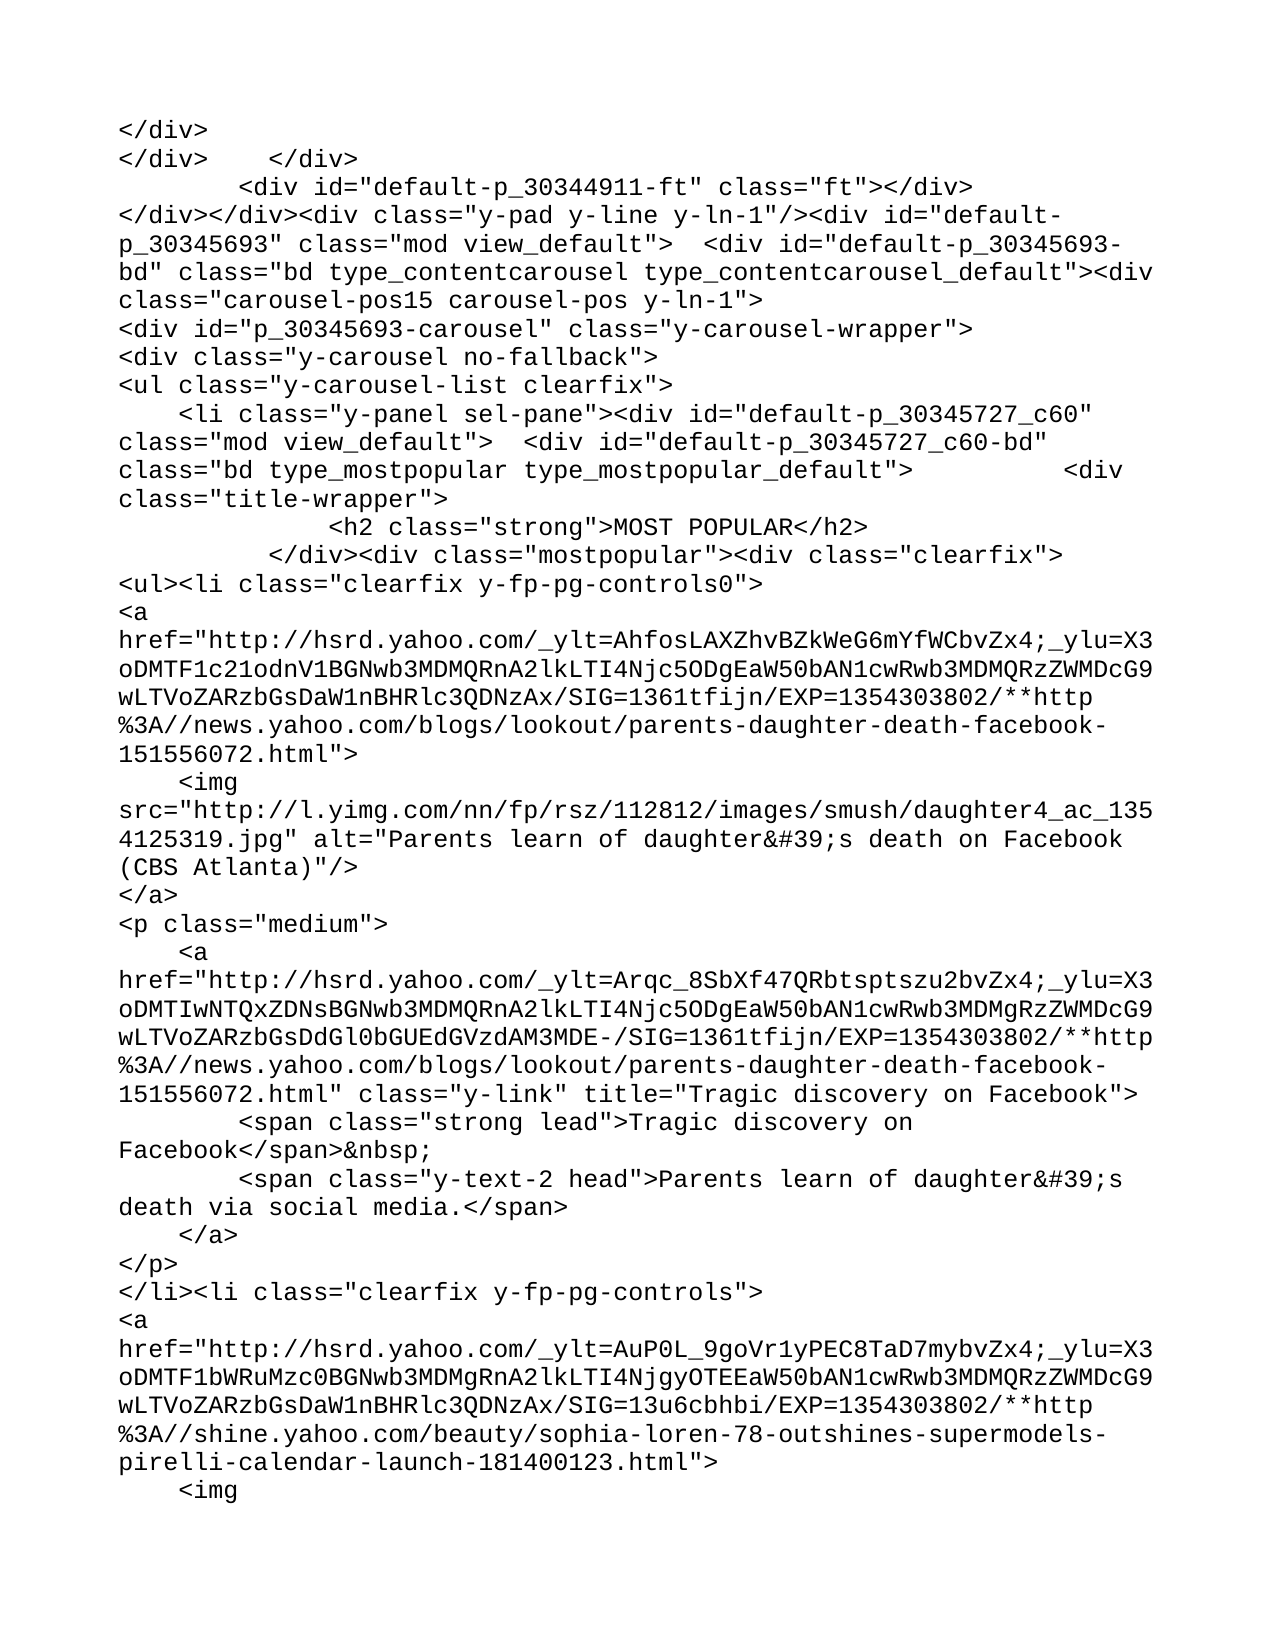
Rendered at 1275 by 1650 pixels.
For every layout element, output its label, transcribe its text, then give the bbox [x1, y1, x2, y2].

text <div id="default-p_30344911-ft" class="ft"></div> [118, 175, 1157, 203]
text <a href="http://hsrd.yahoo.com/_ylt=Arqc_8SbXf47QRbtsptszu2bvZx4;_ylu=X3oDMTIwNTQxZDNsBGNwb3MDMQRnA2lkLTI4Njc5ODgEaW50bAN1cwRwb3MDMgRzZWMDcG9wLTVoZARzbGsDdGl0bGUEdGVzdAM3MDE-/SIG=1361tfijn/EXP=1354303802/**http%3A//news.yahoo.com/blogs/lookout/parents-daughter-death-facebook-151556072.html" class="y-link" title="Tragic discovery on Facebook"> [118, 940, 1157, 1110]
text </a> [118, 1223, 1157, 1251]
text <ul class="y-carousel-list clearfix"> [118, 373, 1157, 401]
text <h2 class="strong">MOST POPULAR</h2> [118, 515, 1157, 543]
text <img src="http://l.yimg.com/nn/fp/rsz/112812/images/smush/daughter4_ac_1354125319.jpg" alt="Parents learn of daughter&#39;s death on Facebook (CBS Atlanta)"/> [118, 770, 1157, 883]
text </div> [118, 118, 1157, 146]
text <div class="y-carousel no-fallback"> [118, 345, 1157, 373]
text <img [118, 1478, 1157, 1506]
text <li class="y-panel sel-pane"><div id="default-p_30345727_c60" class="mod view_default"> <div id="default-p_30345727_c60-bd" class="bd type_mostpopular type_mostpopular_default"> <div class="title-wrapper"> [118, 401, 1157, 515]
text </div><div class="mostpopular"><div class="clearfix"> [118, 543, 1157, 571]
text <a href="http://hsrd.yahoo.com/_ylt=AuP0L_9goVr1yPEC8TaD7mybvZx4;_ylu=X3oDMTF1bWRuMzc0BGNwb3MDMgRnA2lkLTI4NjgyOTEEaW50bAN1cwRwb3MDMQRzZWMDcG9wLTVoZARzbGsDaW1nBHRlc3QDNzAx/SIG=13u6cbhbi/EXP=1354303802/**http%3A//shine.yahoo.com/beauty/sophia-loren-78-outshines-supermodels-pirelli-calendar-launch-181400123.html"> [118, 1308, 1157, 1478]
text <ul><li class="clearfix y-fp-pg-controls0"> [118, 571, 1157, 600]
text <div id="p_30345693-carousel" class="y-carousel-wrapper"> [118, 316, 1157, 345]
text </div></div><div class="y-pad y-line y-ln-1"/><div id="default-p_30345693" class="mod view_default"> <div id="default-p_30345693-bd" class="bd type_contentcarousel type_contentcarousel_default"><div class="carousel-pos15 carousel-pos y-ln-1"> [118, 203, 1157, 316]
text </p> [118, 1251, 1157, 1280]
text <span class="y-text-2 head">Parents learn of daughter&#39;s death via social media.</span> [118, 1166, 1157, 1223]
text <a href="http://hsrd.yahoo.com/_ylt=AhfosLAXZhvBZkWeG6mYfWCbvZx4;_ylu=X3oDMTF1c21odnV1BGNwb3MDMQRnA2lkLTI4Njc5ODgEaW50bAN1cwRwb3MDMQRzZWMDcG9wLTVoZARzbGsDaW1nBHRlc3QDNzAx/SIG=1361tfijn/EXP=1354303802/**http%3A//news.yahoo.com/blogs/lookout/parents-daughter-death-facebook-151556072.html"> [118, 600, 1157, 770]
text </div> </div> [118, 146, 1157, 175]
text <p class="medium"> [118, 911, 1157, 940]
text </a> [118, 883, 1157, 911]
text </li><li class="clearfix y-fp-pg-controls"> [118, 1280, 1157, 1308]
text <span class="strong lead">Tragic discovery on Facebook</span>&nbsp; [118, 1110, 1157, 1166]
